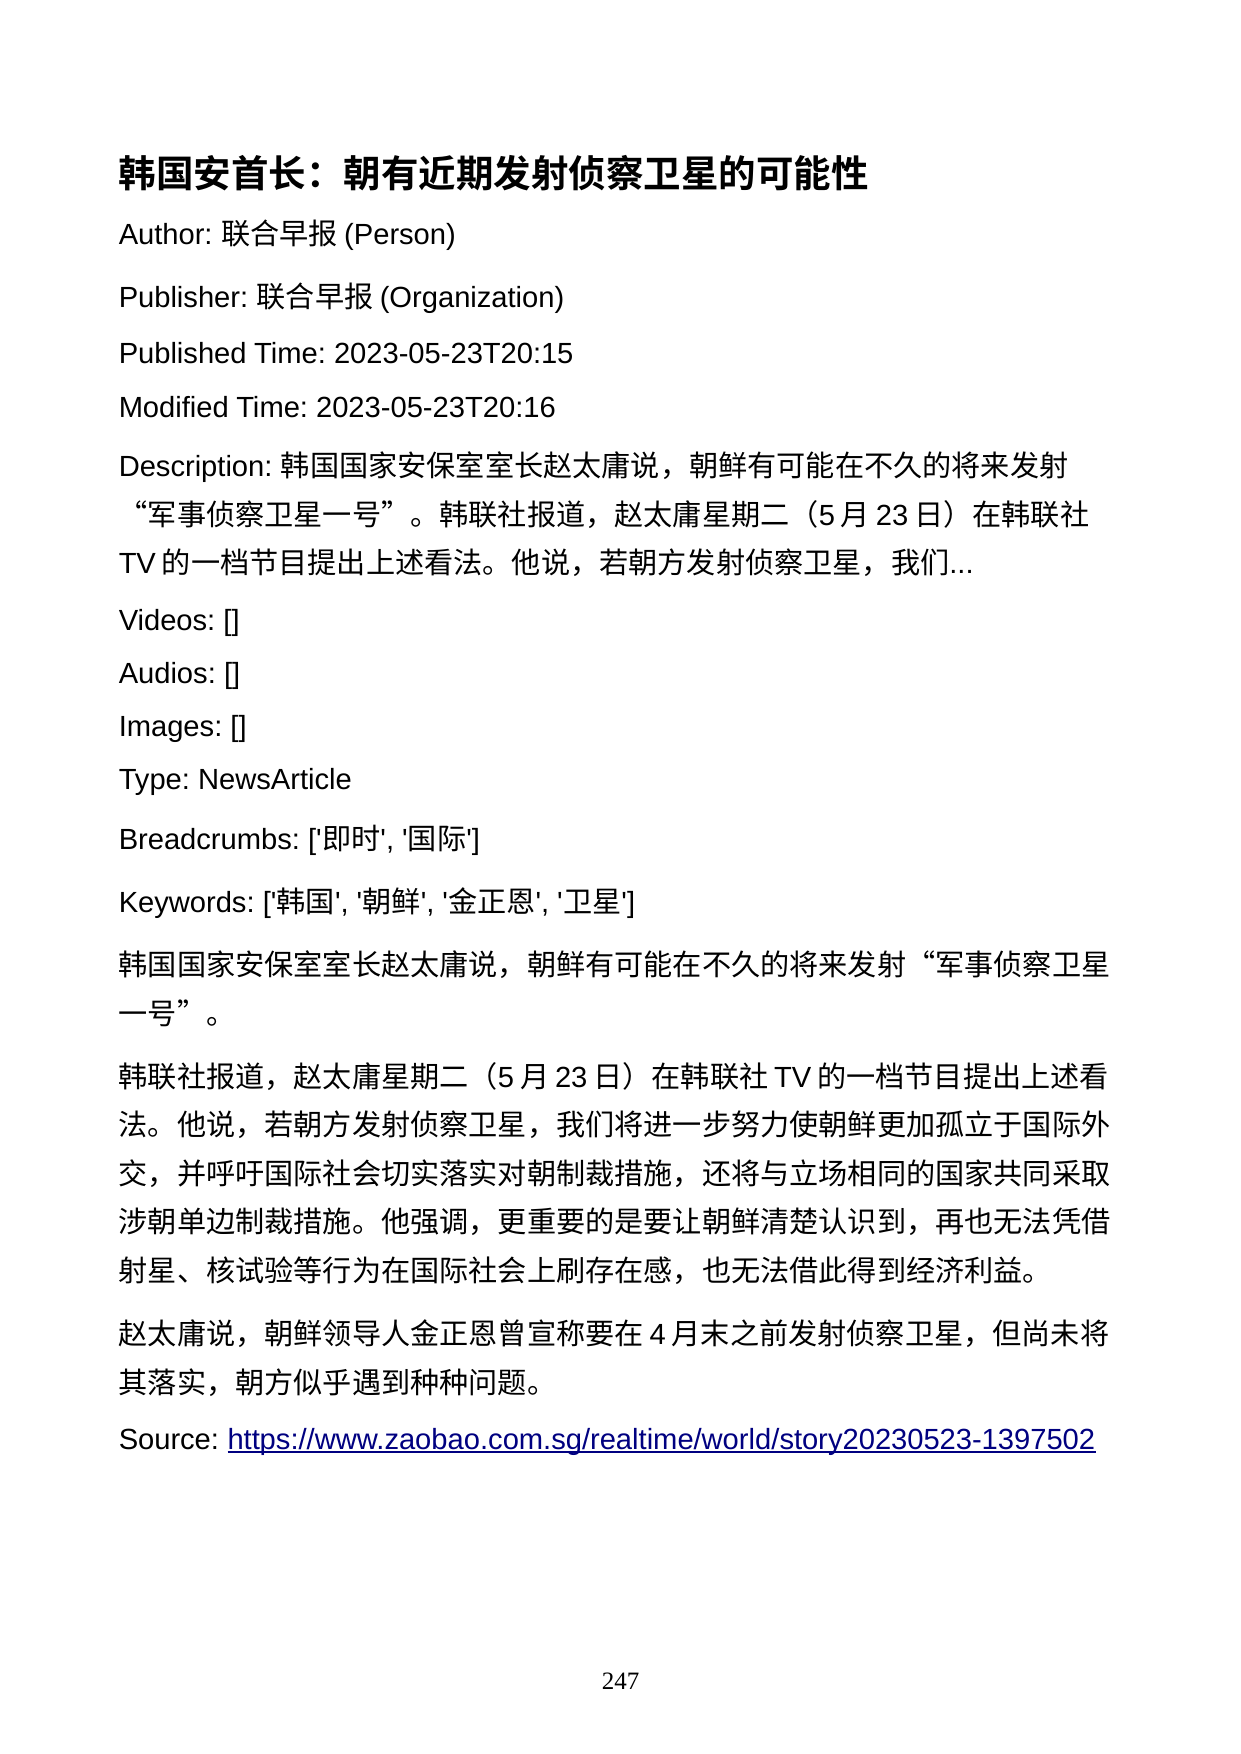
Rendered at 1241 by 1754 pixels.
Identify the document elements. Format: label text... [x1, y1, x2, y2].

text Type: NewsArticle [118, 762, 1122, 796]
text Keywords: ['韩国', '朝鲜', '金正恩', '卫星'] [118, 879, 1122, 921]
text Publisher: 联合早报 (Organization) [118, 273, 1122, 316]
text Author: 联合早报 (Person) [118, 210, 1122, 253]
text Published Time: 2023-05-23T20:15 [118, 337, 1122, 370]
text Breadcrumbs: ['即时', '国际'] [118, 816, 1122, 858]
text Description: 韩国国家安保室室长赵太庸说，朝鲜有可能在不久的将来发射“军事侦察卫星一号”。韩联社报道，赵太庸星期二（5月23日）在韩联社TV的一档节目提出上述看法。他说，若朝方发射侦察卫星，我们... [118, 443, 1122, 582]
text Videos: [] [118, 603, 1122, 637]
text Audios: [] [118, 656, 1122, 690]
text 韩联社报道，赵太庸星期二（5月23日）在韩联社TV的一档节目提出上述看法。他说，若朝方发射侦察卫星，我们将进一步努力使朝鲜更加孤立于国际外交，并呼吁国际社会切实落实对朝制裁措施，还将与立场相同的国家共同采取涉朝单边制裁措施。他强调，更重要的是要让朝鲜清楚认识到，再也无法凭借射星、核试验等行为在国际社会上刷存在感，也无法借此得到经济利益。 [118, 1053, 1122, 1290]
text 赵太庸说，朝鲜领导人金正恩曾宣称要在4月末之前发射侦察卫星，但尚未将其落实，朝方似乎遇到种种问题。 [118, 1311, 1122, 1402]
text Images: [] [118, 709, 1122, 743]
subtitle 韩国安首长：朝有近期发射侦察卫星的可能性 [118, 143, 1122, 198]
text Source: https://www.zaobao.com.sg/realtime/world/story20230523-1397502 [118, 1422, 1122, 1456]
text Modified Time: 2023-05-23T20:16 [118, 390, 1122, 423]
text 韩国国家安保室室长赵太庸说，朝鲜有可能在不久的将来发射“军事侦察卫星一号”。 [118, 942, 1122, 1033]
